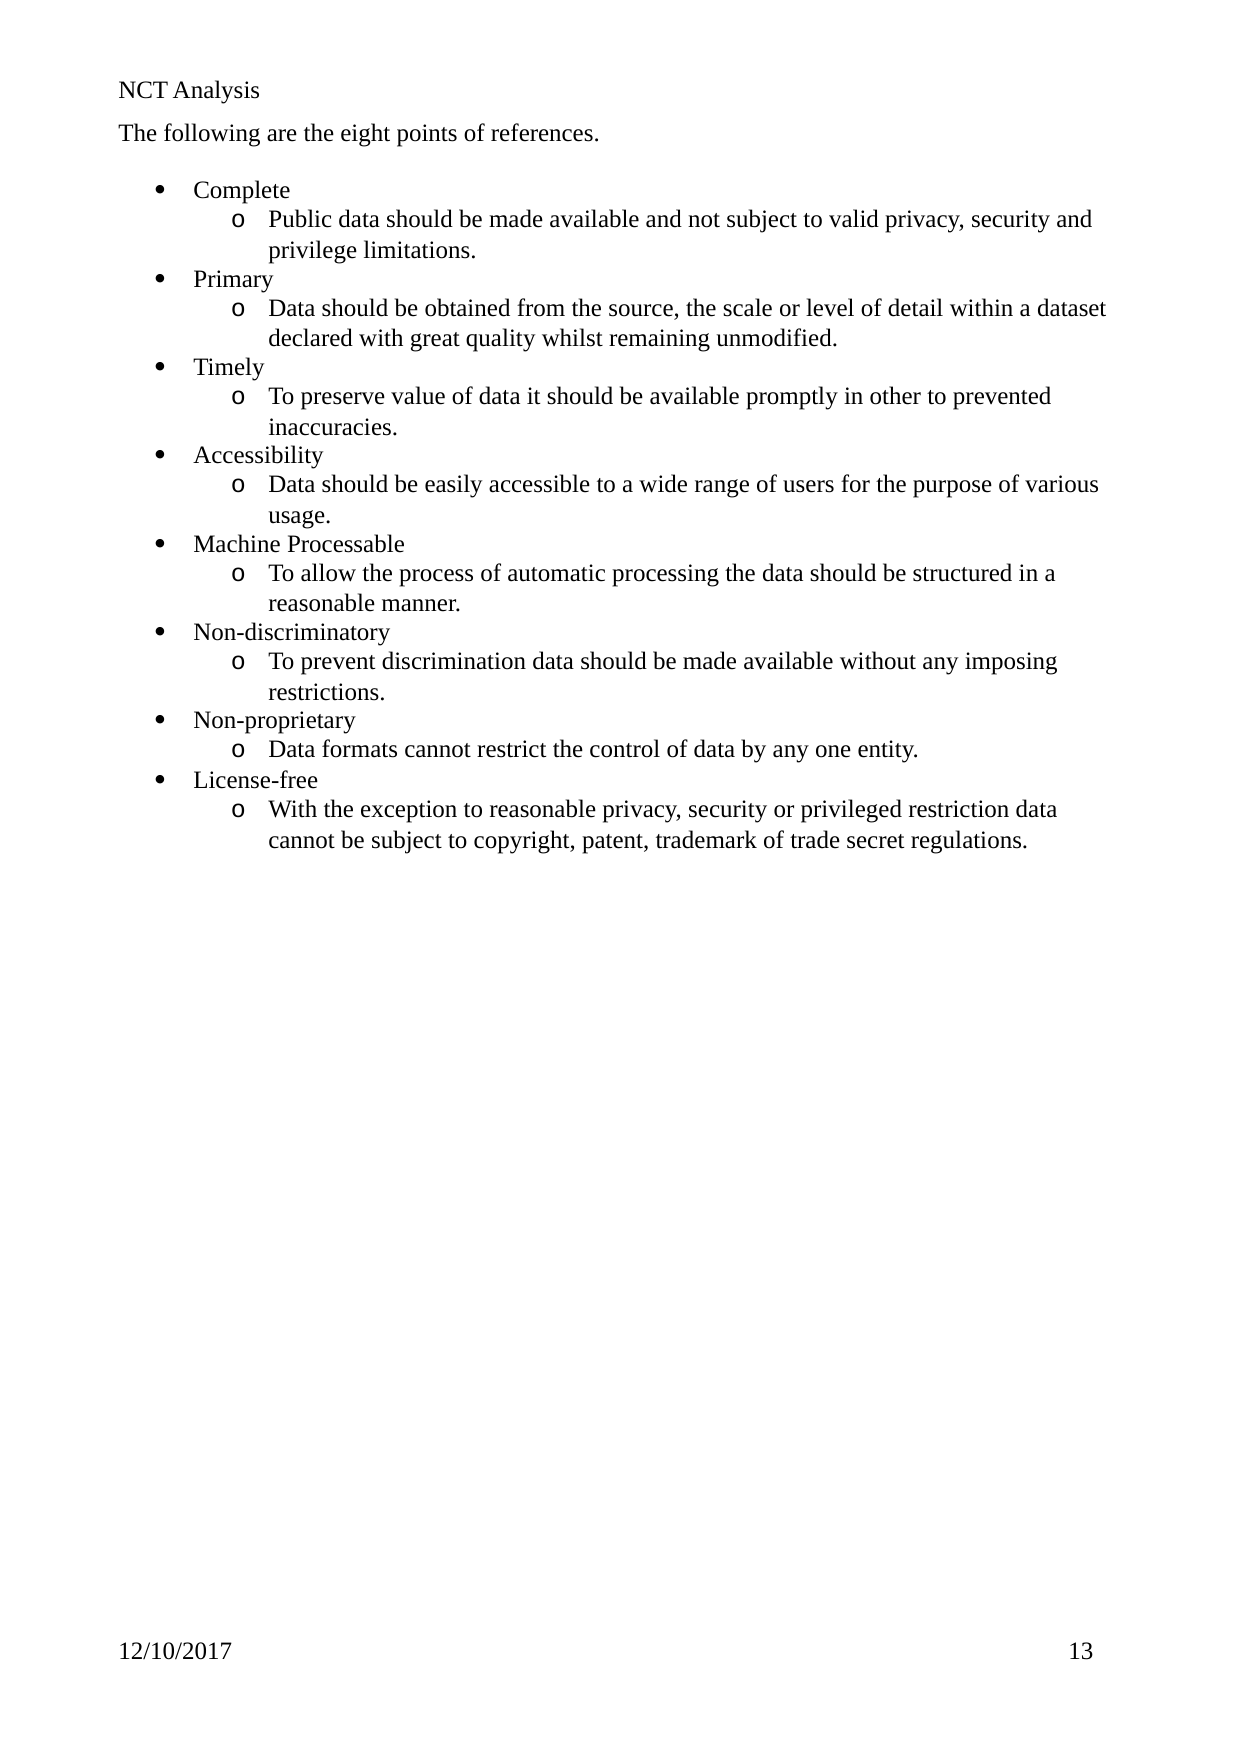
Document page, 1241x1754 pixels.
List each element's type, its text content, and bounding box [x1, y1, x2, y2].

list Timely [156, 352, 1122, 381]
list Data should be easily accessible to a wide range of users for the purpose of various usage. [231, 469, 1122, 529]
text The following are the eight points of references. [118, 118, 1122, 147]
list Accessibility [156, 441, 1122, 469]
list To allow the process of automatic processing the data should be structured in a reasonable manner. [231, 558, 1122, 617]
list Primary [156, 264, 1122, 293]
list Non-proprietary [156, 706, 1122, 734]
list With the exception to reasonable privacy, security or privileged restriction data cannot be subject to copyright, patent, trademark of trade secret regulations. [231, 794, 1122, 853]
list Data formats cannot restrict the control of data by any one entity. [231, 734, 1122, 765]
list Complete [156, 176, 1122, 204]
list To preserve value of data it should be available promptly in other to prevented inaccuracies. [231, 381, 1122, 441]
list Data should be obtained from the source, the scale or level of detail within a dataset declared with great quality whilst remaining unmodified. [231, 293, 1122, 352]
list Machine Processable [156, 529, 1122, 558]
list Non-discriminatory [156, 617, 1122, 646]
list Public data should be made available and not subject to valid privacy, security and privilege limitations. [231, 204, 1122, 264]
list To prevent discrimination data should be made available without any imposing restrictions. [231, 646, 1122, 706]
list License-free [156, 765, 1122, 794]
